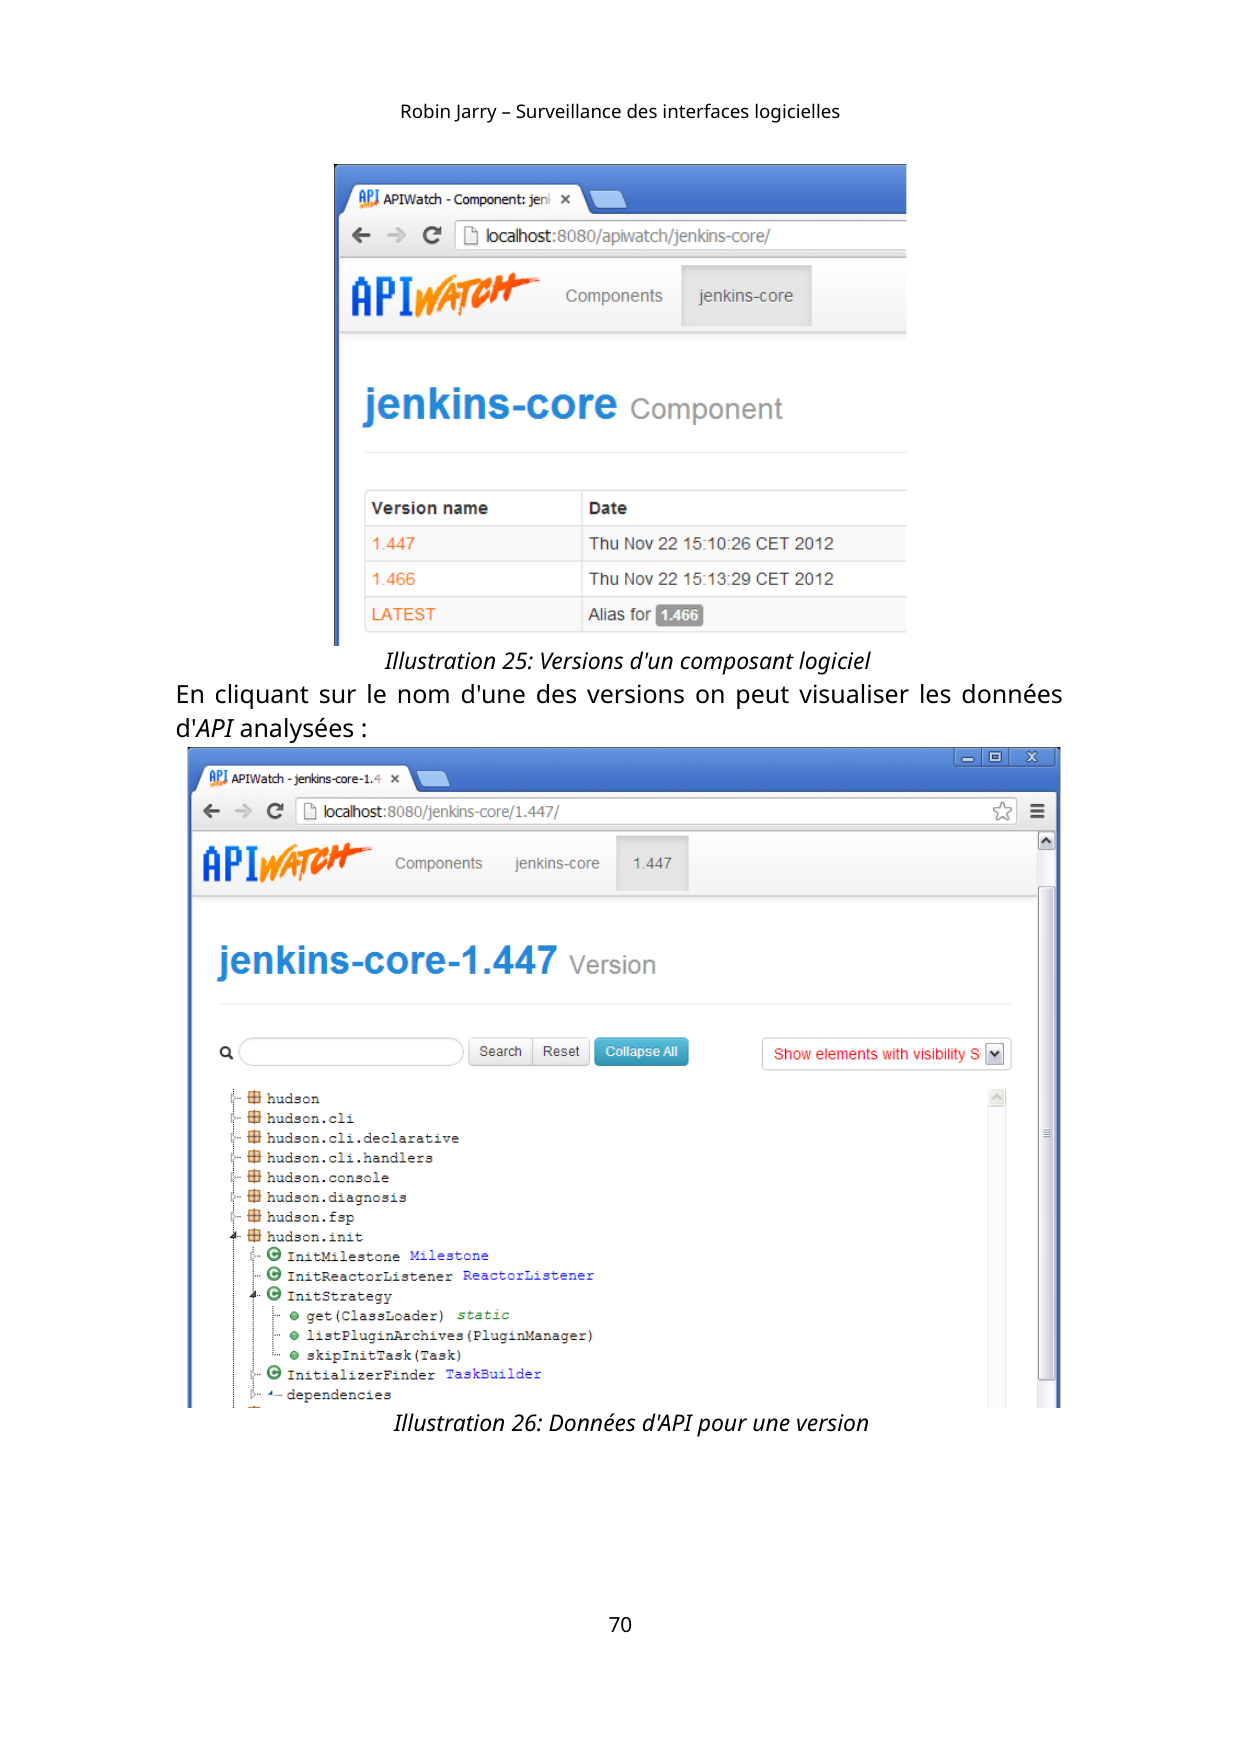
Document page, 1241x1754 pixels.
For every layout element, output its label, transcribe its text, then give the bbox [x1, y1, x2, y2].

text Illustration 23: Données d'API pour une version [197, 1408, 1069, 1439]
text Illustration 22: Versions d'un composant logiciel [336, 646, 922, 677]
picture [187, 747, 1061, 1408]
text En cliquant sur le nom d'une des versions on peut visualiser les données d'API analysées : [175, 646, 1065, 745]
picture [334, 164, 907, 646]
